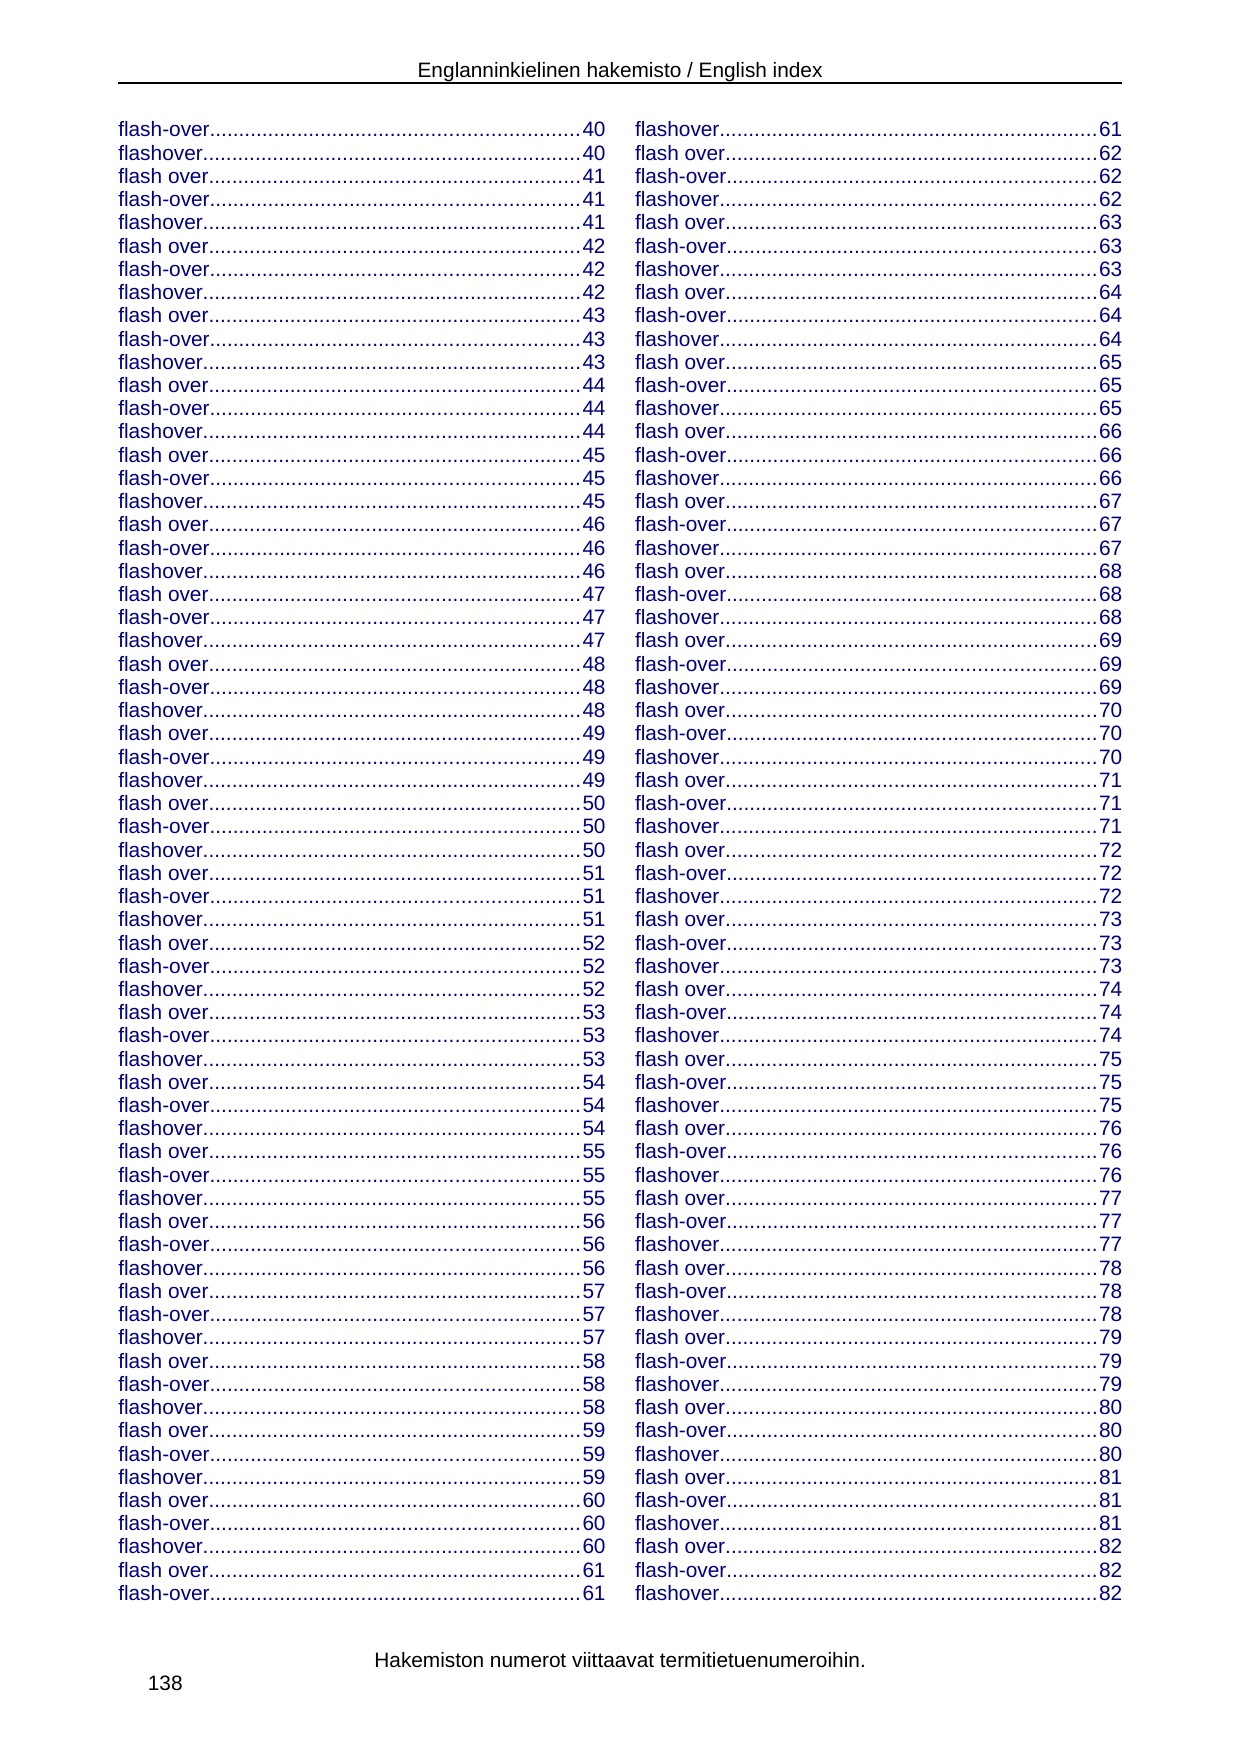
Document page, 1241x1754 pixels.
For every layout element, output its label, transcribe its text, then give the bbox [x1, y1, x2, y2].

text flashover 67 [635, 536, 1122, 559]
text flash-over 44 [118, 397, 605, 420]
text flash over 71 [635, 768, 1122, 792]
text flashover 59 [118, 1465, 605, 1488]
text flashover 61 [635, 118, 1122, 141]
text flashover 54 [118, 1117, 605, 1140]
text flashover 52 [118, 977, 605, 1001]
text flashover 66 [635, 466, 1122, 490]
text flashover 79 [635, 1372, 1122, 1396]
text flashover 75 [635, 1094, 1122, 1117]
text flash over 57 [118, 1279, 605, 1303]
text flash-over 67 [635, 513, 1122, 536]
text flashover 47 [118, 629, 605, 652]
text flashover 78 [635, 1303, 1122, 1326]
text flash-over 52 [118, 954, 605, 977]
text flashover 46 [118, 559, 605, 583]
text flashover 50 [118, 838, 605, 861]
text flash-over 66 [635, 443, 1122, 466]
text flashover 55 [118, 1187, 605, 1210]
text flashover 71 [635, 815, 1122, 838]
text flashover 41 [118, 211, 605, 234]
text flash over 67 [635, 490, 1122, 513]
text flash over 73 [635, 908, 1122, 931]
text flash-over 57 [118, 1303, 605, 1326]
text flash-over 61 [118, 1581, 605, 1605]
text flashover 53 [118, 1047, 605, 1070]
text flash-over 63 [635, 234, 1122, 257]
text flash over 56 [118, 1210, 605, 1233]
text flash over 70 [635, 699, 1122, 722]
text flash over 47 [118, 583, 605, 606]
text flashover 62 [635, 188, 1122, 211]
text flash-over 79 [635, 1349, 1122, 1372]
text flashover 43 [118, 350, 605, 373]
text flashover 74 [635, 1024, 1122, 1047]
text flash over 74 [635, 977, 1122, 1001]
text flash-over 76 [635, 1140, 1122, 1163]
text flash over 59 [118, 1419, 605, 1442]
text flashover 42 [118, 281, 605, 304]
text flash-over 40 [118, 118, 605, 141]
text flash over 72 [635, 838, 1122, 861]
text flash over 41 [118, 164, 605, 188]
text flashover 60 [118, 1535, 605, 1558]
text flash-over 64 [635, 304, 1122, 327]
text flashover 44 [118, 420, 605, 443]
text flashover 57 [118, 1326, 605, 1349]
text flash-over 49 [118, 745, 605, 768]
text flash-over 54 [118, 1094, 605, 1117]
text flashover 48 [118, 699, 605, 722]
text flashover 63 [635, 257, 1122, 281]
text flash over 64 [635, 281, 1122, 304]
text flash over 79 [635, 1326, 1122, 1349]
text flash-over 75 [635, 1070, 1122, 1094]
text flash-over 41 [118, 188, 605, 211]
text flash over 45 [118, 443, 605, 466]
text flash-over 71 [635, 792, 1122, 815]
text flash over 58 [118, 1349, 605, 1372]
text flash over 80 [635, 1396, 1122, 1419]
text flash-over 74 [635, 1001, 1122, 1024]
text flash-over 51 [118, 884, 605, 908]
text flash-over 42 [118, 257, 605, 281]
text flash over 65 [635, 350, 1122, 373]
text flashover 81 [635, 1512, 1122, 1535]
text flash-over 45 [118, 466, 605, 490]
text flash over 62 [635, 141, 1122, 164]
text flashover 82 [635, 1581, 1122, 1605]
text flash-over 55 [118, 1163, 605, 1187]
text flash over 66 [635, 420, 1122, 443]
text flash over 55 [118, 1140, 605, 1163]
text flash-over 65 [635, 373, 1122, 397]
text flashover 65 [635, 397, 1122, 420]
text flash-over 43 [118, 327, 605, 350]
text flash over 61 [118, 1558, 605, 1581]
text flash over 76 [635, 1117, 1122, 1140]
text flash-over 62 [635, 164, 1122, 188]
text flash over 50 [118, 792, 605, 815]
text flash over 52 [118, 931, 605, 954]
text flash over 69 [635, 629, 1122, 652]
text flash over 82 [635, 1535, 1122, 1558]
text flash-over 77 [635, 1210, 1122, 1233]
text flashover 80 [635, 1442, 1122, 1465]
text flash-over 56 [118, 1233, 605, 1256]
text flash over 46 [118, 513, 605, 536]
text flashover 72 [635, 884, 1122, 908]
text flashover 40 [118, 141, 605, 164]
text flash over 81 [635, 1465, 1122, 1488]
text flash-over 78 [635, 1279, 1122, 1303]
text flashover 76 [635, 1163, 1122, 1187]
text flash-over 69 [635, 652, 1122, 676]
text flashover 69 [635, 676, 1122, 699]
text flash-over 59 [118, 1442, 605, 1465]
text flash over 43 [118, 304, 605, 327]
text flash over 44 [118, 373, 605, 397]
text flash-over 53 [118, 1024, 605, 1047]
text flash-over 68 [635, 583, 1122, 606]
text flash-over 46 [118, 536, 605, 559]
text flashover 77 [635, 1233, 1122, 1256]
text flash-over 73 [635, 931, 1122, 954]
text flash-over 72 [635, 861, 1122, 884]
text flash over 53 [118, 1001, 605, 1024]
text flash-over 58 [118, 1372, 605, 1396]
text flash over 77 [635, 1187, 1122, 1210]
text flashover 51 [118, 908, 605, 931]
text flash-over 70 [635, 722, 1122, 745]
text flash-over 81 [635, 1488, 1122, 1512]
text flash-over 48 [118, 676, 605, 699]
text flashover 73 [635, 954, 1122, 977]
text flash-over 50 [118, 815, 605, 838]
text flashover 49 [118, 768, 605, 792]
text flash over 49 [118, 722, 605, 745]
text flash over 51 [118, 861, 605, 884]
text flashover 58 [118, 1396, 605, 1419]
text flash over 54 [118, 1070, 605, 1094]
text flash over 48 [118, 652, 605, 676]
text flash over 68 [635, 559, 1122, 583]
text flashover 68 [635, 606, 1122, 629]
text flash over 63 [635, 211, 1122, 234]
text flash-over 80 [635, 1419, 1122, 1442]
text flash-over 47 [118, 606, 605, 629]
text flash-over 82 [635, 1558, 1122, 1581]
text flash over 60 [118, 1488, 605, 1512]
text flash over 75 [635, 1047, 1122, 1070]
text flash-over 60 [118, 1512, 605, 1535]
text flashover 64 [635, 327, 1122, 350]
text flash over 78 [635, 1256, 1122, 1279]
text flashover 45 [118, 490, 605, 513]
text flashover 56 [118, 1256, 605, 1279]
text flashover 70 [635, 745, 1122, 768]
text flash over 42 [118, 234, 605, 257]
